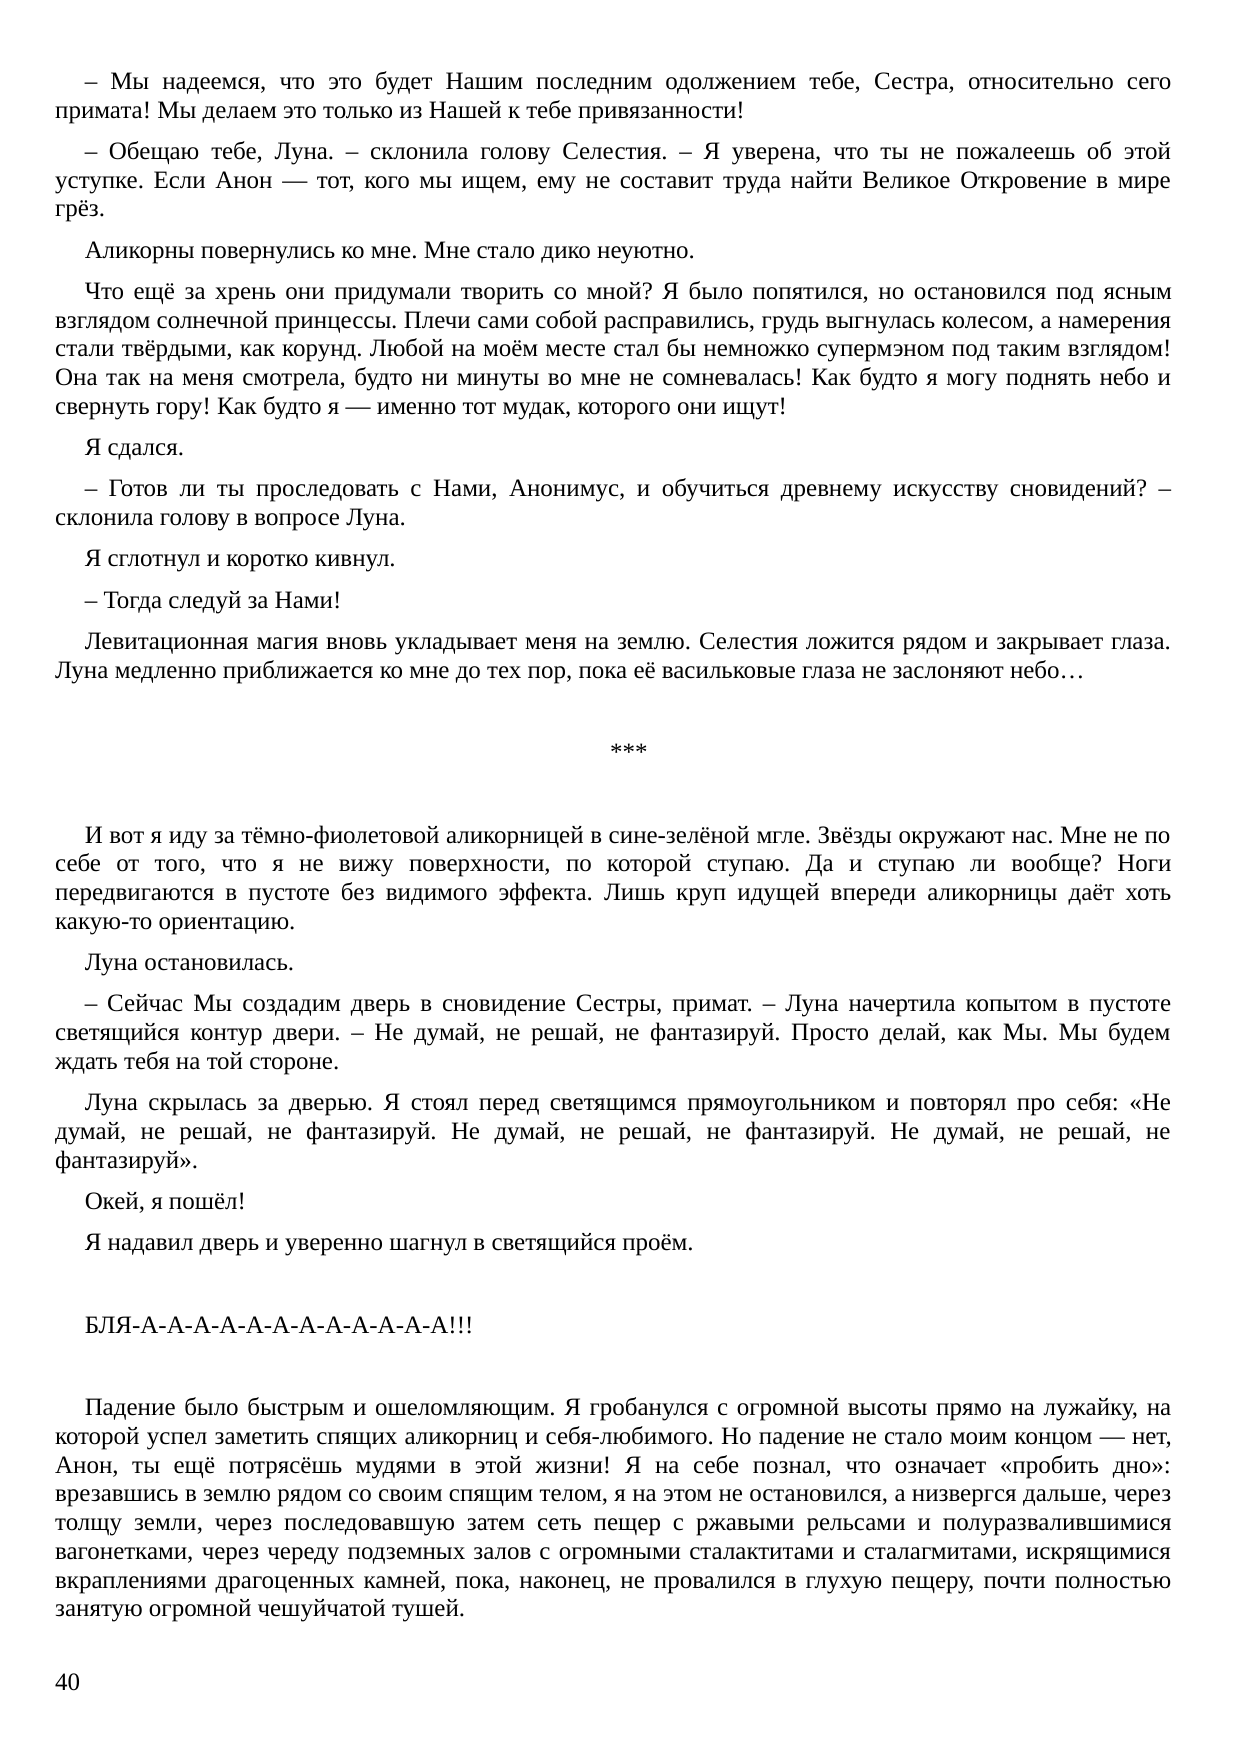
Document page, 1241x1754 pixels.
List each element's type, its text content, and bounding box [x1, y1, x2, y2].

text *** [55, 737, 1173, 766]
text – Готов ли ты проследовать с Нами, Анонимус, и обучиться древнему искусству сновидений? – склонила голову в вопросе Луна. [55, 473, 1173, 531]
text – Тогда следуй за Нами! [55, 585, 1173, 613]
text – Мы надеемся, что это будет Нашим последним одолжением тебе, Сестра, относительно сего примата! Мы делаем это только из Нашей к тебе привязанности! [55, 66, 1173, 123]
text Луна остановилась. [55, 947, 1173, 976]
text Луна скрылась за дверью. Я стоял перед светящимся прямоугольником и повторял про себя: «Не думай, не решай, не фантазируй. Не думай, не решай, не фантазируй. Не думай, не решай, не фантазируй». [55, 1087, 1173, 1173]
text Аликорны повернулись ко мне. Мне стало дико неуютно. [55, 235, 1173, 263]
text Я сдался. [55, 432, 1173, 461]
text Я сглотнул и коротко кивнул. [55, 543, 1173, 572]
text Я надавил дверь и уверенно шагнул в светящийся проём. [55, 1227, 1173, 1256]
text Падение было быстрым и ошеломляющим. Я гробанулся с огромной высоты прямо на лужайку, на которой успел заметить спящих аликорниц и себя-любимого. Но падение не стало моим концом — нет, Анон, ты ещё потрясёшь мудями в этой жизни! Я на себе познал, что означает «пробить дно»: врезавшись в землю рядом со своим спящим телом, я на этом не остановился, а низвергся дальше, через толщу земли, через последовавшую затем сеть пещер с ржавыми рельсами и полуразвалившимися вагонетками, через череду подземных залов с огромными сталактитами и сталагмитами, искрящимися вкраплениями драгоценных камней, пока, наконец, не провалился в глухую пещеру, почти полностью занятую огромной чешуйчатой тушей. [55, 1392, 1173, 1622]
text – Обещаю тебе, Луна. – склонила голову Селестия. – Я уверена, что ты не пожалеешь об этой уступке. Если Анон — тот, кого мы ищем, ему не составит труда найти Великое Откровение в мире грёз. [55, 136, 1173, 222]
text Окей, я пошёл! [55, 1186, 1173, 1215]
text Левитационная магия вновь укладывает меня на землю. Селестия ложится рядом и закрывает глаза. Луна медленно приближается ко мне до тех пор, пока её васильковые глаза не заслоняют небо… [55, 626, 1173, 683]
text Что ещё за хрень они придумали творить со мной? Я было попятился, но остановился под ясным взглядом солнечной принцессы. Плечи сами собой расправились, грудь выгнулась колесом, а намерения стали твёрдыми, как корунд. Любой на моём месте стал бы немножко супермэном под таким взглядом! Она так на меня смотрела, будто ни минуты во мне не сомневалась! Как будто я могу поднять небо и свернуть гору! Как будто я — именно тот мудак, которого они ищут! [55, 276, 1173, 420]
text БЛЯ-А-А-А-А-А-А-А-А-А-А-А-А!!! [55, 1310, 1173, 1338]
text И вот я иду за тёмно-фиолетовой аликорницей в сине-зелёной мгле. Звёзды окружают нас. Мне не по себе от того, что я не вижу поверхности, по которой ступаю. Да и ступаю ли вообще? Ноги передвигаются в пустоте без видимого эффекта. Лишь круп идущей впереди аликорницы даёт хоть какую-то ориентацию. [55, 820, 1173, 935]
text – Сейчас Мы создадим дверь в сновидение Сестры, примат. – Луна начертила копытом в пустоте светящийся контур двери. – Не думай, не решай, не фантазируй. Просто делай, как Мы. Мы будем ждать тебя на той стороне. [55, 988, 1173, 1075]
